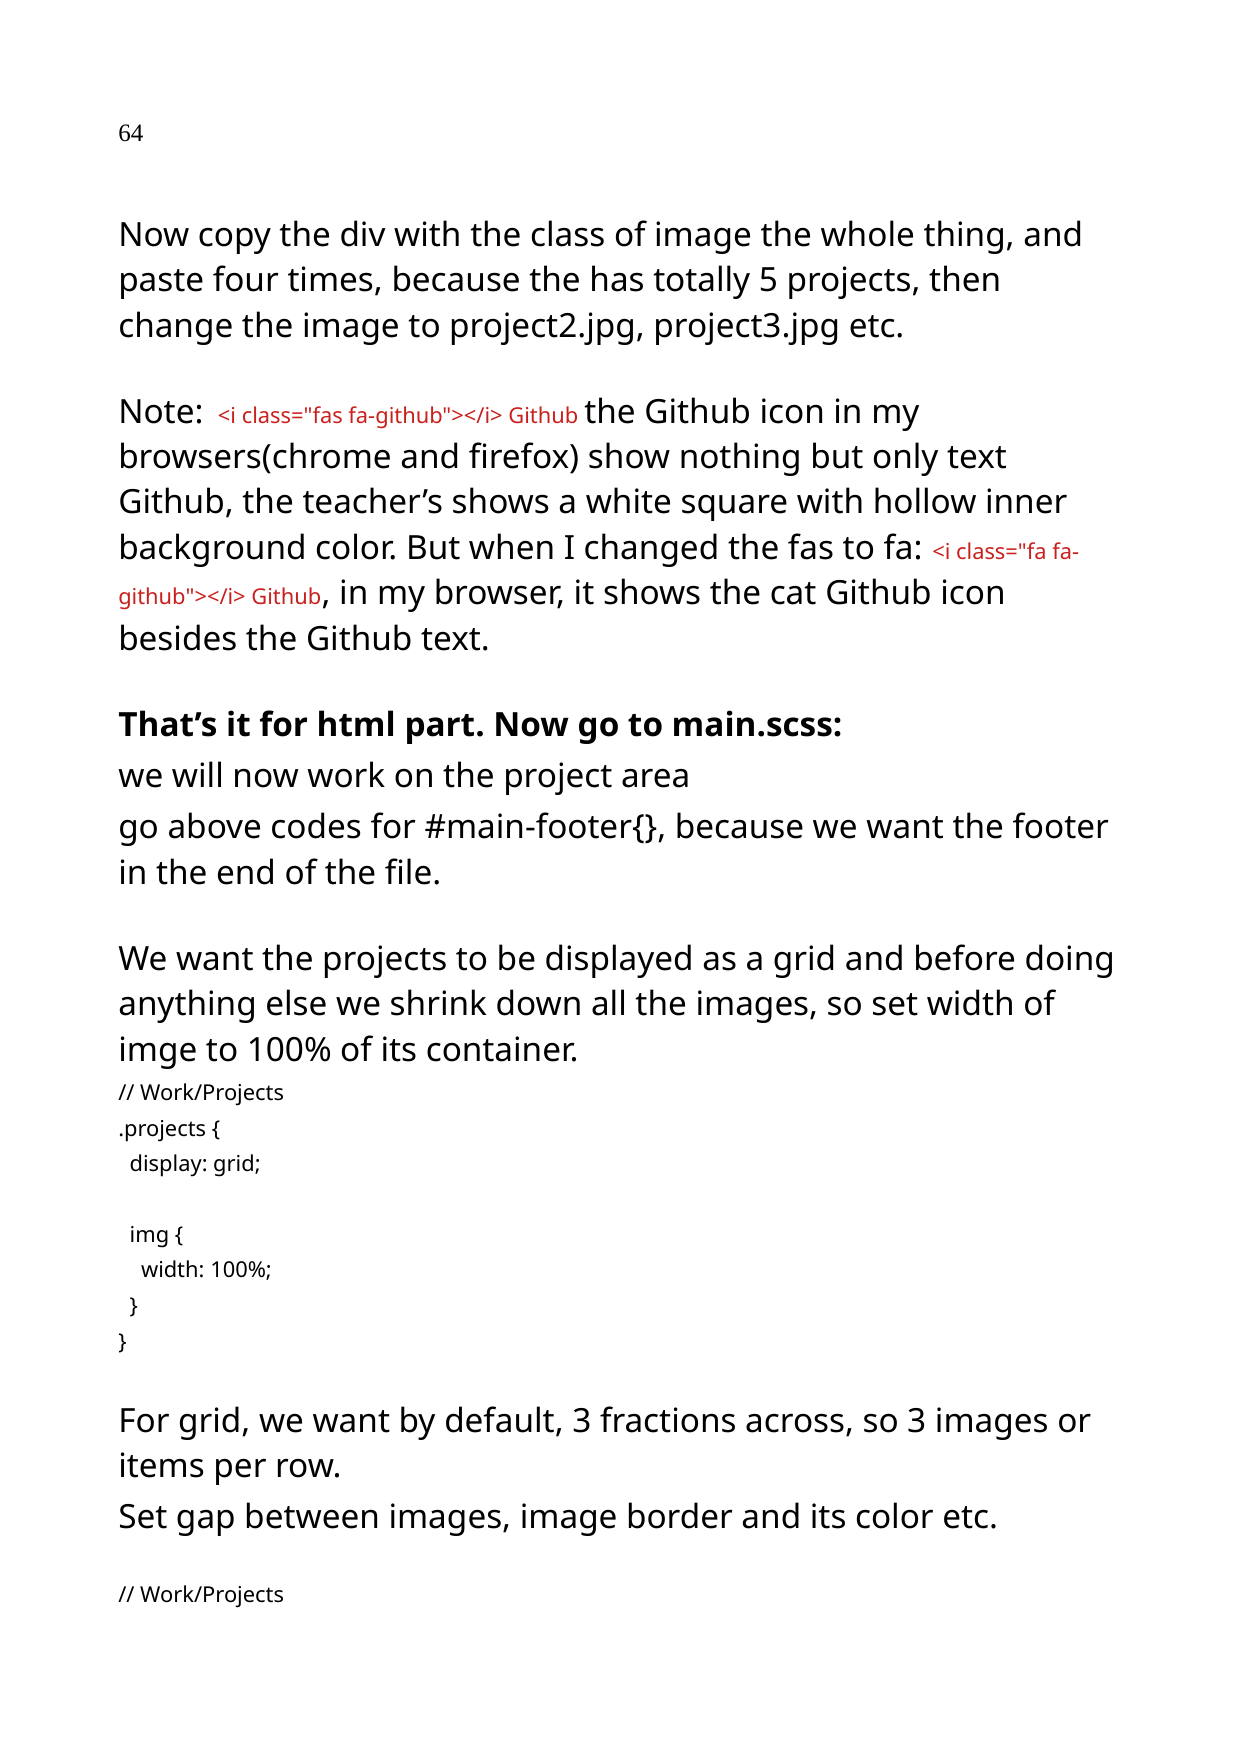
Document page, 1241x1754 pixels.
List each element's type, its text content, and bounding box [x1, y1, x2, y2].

text Note: <i class="fas fa-github"></i> Github the Github icon in my browsers(chrome and firefox) show nothing but only text Github, the teacher’s shows a white square with hollow inner background color. But when I changed the fas to fa: <i class="fa fa-github"></i> Github, in my browser, it shows the cat Github icon besides the Github text. [118, 387, 1122, 660]
text we will now work on the project area [118, 752, 1122, 797]
text img { [118, 1219, 1122, 1248]
text } [118, 1290, 1122, 1320]
text go above codes for #main-footer{}, because we want the footer in the end of the file. [118, 803, 1122, 894]
text } [118, 1326, 1122, 1356]
text For grid, we want by default, 3 fractions across, so 3 images or items per row. [118, 1396, 1122, 1487]
text That’s it for html part. Now go to main.scss: [118, 700, 1122, 746]
text // Work/Projects [118, 1579, 1122, 1609]
text width: 100%; [118, 1254, 1122, 1284]
text .projects { [118, 1113, 1122, 1142]
text // Work/Projects [118, 1077, 1122, 1107]
text display: grid; [118, 1148, 1122, 1178]
text Set gap between images, image border and its color etc. [118, 1493, 1122, 1539]
text We want the projects to be displayed as a grid and before doing anything else we shrink down all the images, so set width of imge to 100% of its container. [118, 934, 1122, 1071]
text Now copy the div with the class of image the whole thing, and paste four times, because the has totally 5 projects, then change the image to project2.jpg, project3.jpg etc. [118, 211, 1122, 347]
